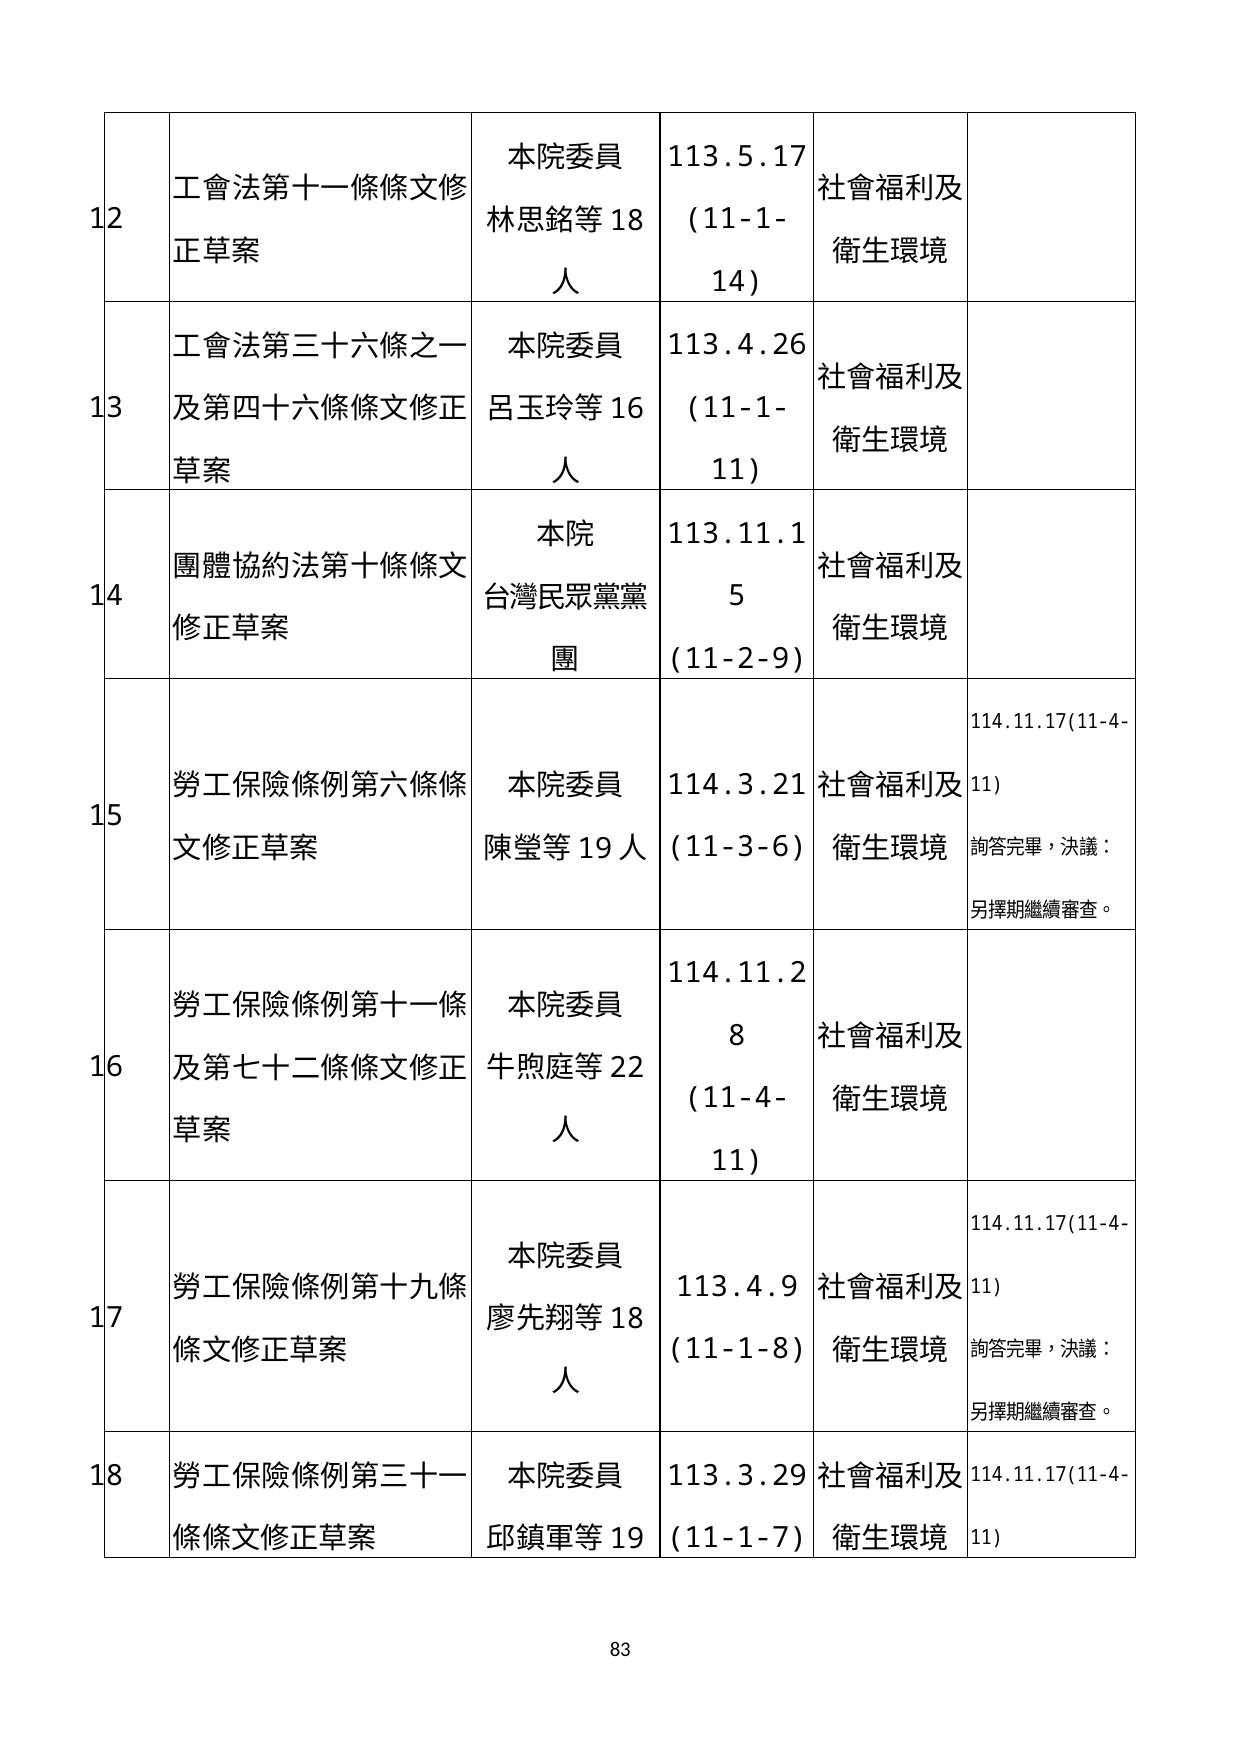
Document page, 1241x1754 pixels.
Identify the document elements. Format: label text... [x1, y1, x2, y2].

table_cell 本院委員 廖先翔等18人 [472, 1181, 659, 1431]
table_cell 社會福利及衛生環境 [814, 302, 967, 489]
table_cell 社會福利及衛生環境 [814, 1181, 967, 1431]
table_cell 本院委員 邱鎮軍等19 [472, 1432, 659, 1557]
table_cell 社會福利及衛生環境 [814, 113, 967, 301]
table_cell 本院委員 牛煦庭等22人 [472, 930, 659, 1180]
table_cell [968, 930, 1135, 1180]
table_cell [105, 679, 169, 929]
table_cell 113.4.9 (11-1-8) [661, 1181, 813, 1431]
table_cell 114.11.17(11-4-11) 詢答完畢，決議：另擇期繼續審查。 [968, 679, 1135, 929]
table_cell [968, 113, 1135, 301]
table_cell [968, 302, 1135, 489]
table_cell [105, 930, 169, 1180]
table_cell 113.3.29 (11-1-7) [661, 1432, 813, 1557]
table_cell 本院委員 呂玉玲等16人 [472, 302, 659, 489]
table_cell 113.4.26 (11-1-11) [661, 302, 813, 489]
table_cell 勞工保險條例第三十一條條文修正草案 [170, 1432, 471, 1557]
table_cell 114.11.28 (11-4-11) [661, 930, 813, 1180]
table_cell 勞工保險條例第十一條及第七十二條條文修正草案 [170, 930, 471, 1180]
table_cell 社會福利及衛生環境 [814, 1432, 967, 1557]
table_cell 勞工保險條例第十九條條文修正草案 [170, 1181, 471, 1431]
table_cell [105, 1432, 169, 1557]
table_cell [105, 490, 169, 678]
table_cell 114.11.17(11-4-11) [968, 1432, 1135, 1557]
table_cell 團體協約法第十條條文修正草案 [170, 490, 471, 678]
table_cell 113.5.17 (11-1-14) [661, 113, 813, 301]
table_cell 本院委員 林思銘等18人 [472, 113, 659, 301]
table_cell [105, 302, 169, 489]
table_cell 114.3.21 (11-3-6) [661, 679, 813, 929]
table_cell [105, 113, 169, 301]
table_cell [968, 490, 1135, 678]
table_cell 工會法第三十六條之一及第四十六條條文修正草案 [170, 302, 471, 489]
table_cell 113.11.15 (11-2-9) [661, 490, 813, 678]
table_cell 114.11.17(11-4-11) 詢答完畢，決議：另擇期繼續審查。 [968, 1181, 1135, 1431]
table_cell 本院委員 陳瑩等19人 [472, 679, 659, 929]
table_cell 工會法第十一條條文修正草案 [170, 113, 471, 301]
table_cell 社會福利及衛生環境 [814, 490, 967, 678]
table_cell 本院 台灣民眾黨黨團 [472, 490, 659, 678]
table_cell [105, 1181, 169, 1431]
table_cell 勞工保險條例第六條條文修正草案 [170, 679, 471, 929]
table_cell 社會福利及衛生環境 [814, 930, 967, 1180]
table_cell 社會福利及衛生環境 [814, 679, 967, 929]
